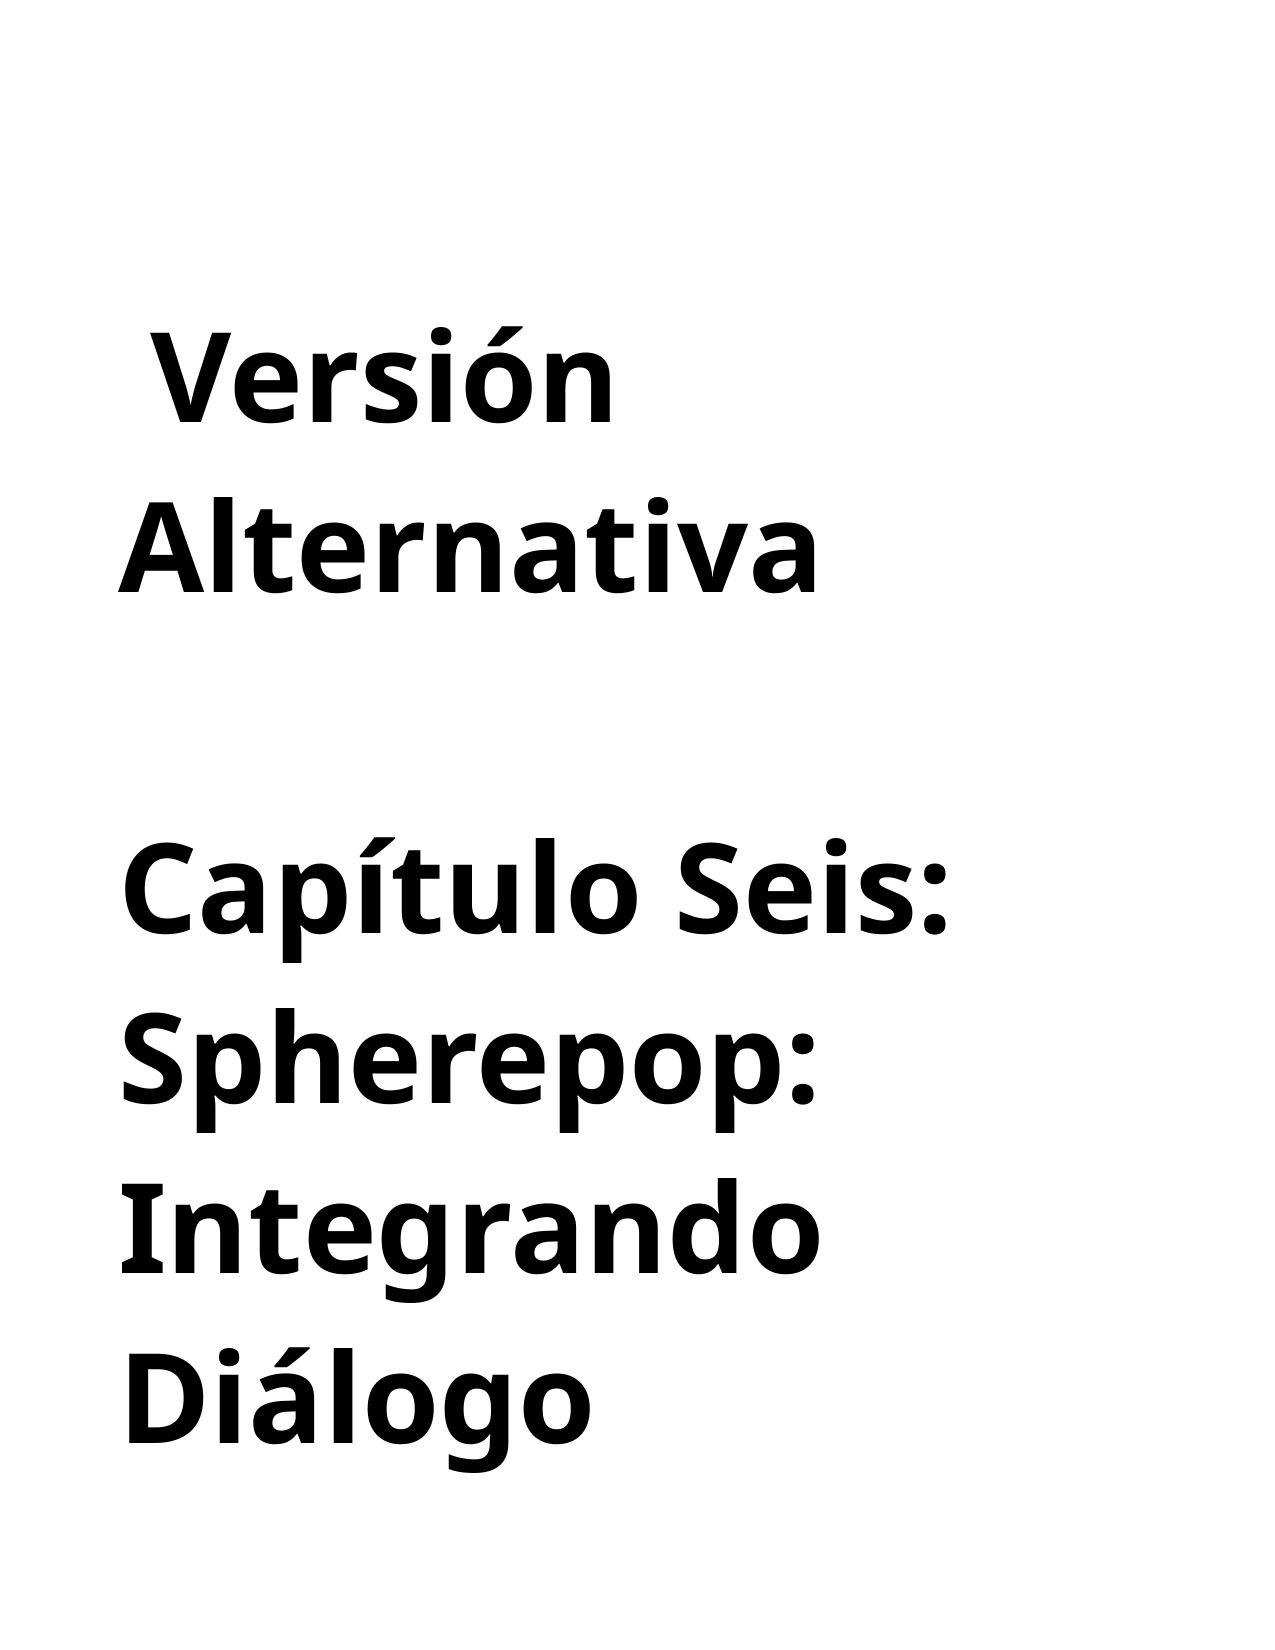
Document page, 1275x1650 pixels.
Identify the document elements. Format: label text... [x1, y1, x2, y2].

subtitle Versión Alternativa Capítulo Seis: Spherepop: Integrando Diálogo [118, 118, 1157, 1481]
